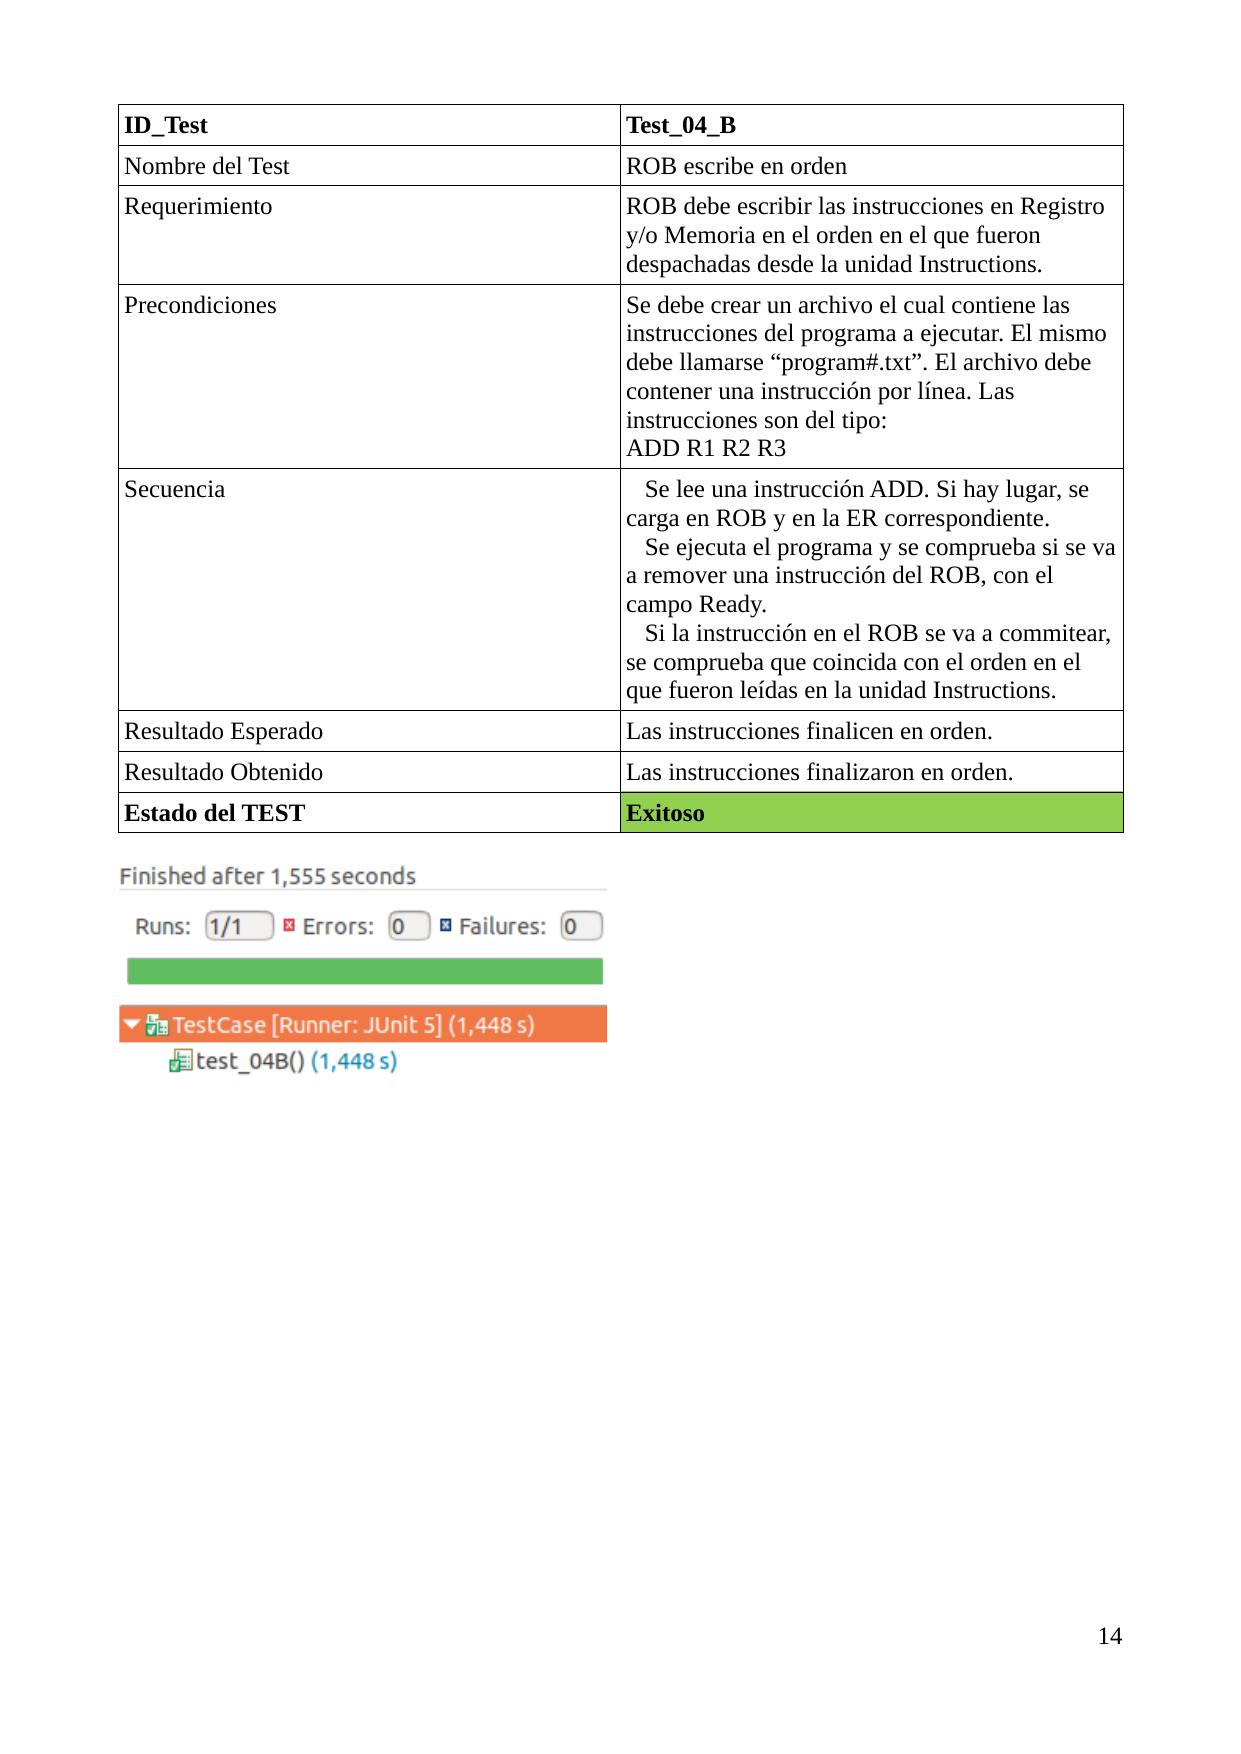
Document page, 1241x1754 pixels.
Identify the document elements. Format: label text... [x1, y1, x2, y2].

table_cell Las instrucciones finalizaron en orden. [621, 752, 1123, 791]
table_cell ROB escribe en orden [621, 146, 1123, 185]
table_cell Precondiciones [119, 285, 620, 468]
table_cell ROB debe escribir las instrucciones en Registro y/o Memoria en el orden en el que fueron despachadas desde la unidad Instructions. [621, 186, 1123, 283]
table_header Test_04_B [621, 105, 1123, 144]
picture [118, 861, 608, 1088]
table_cell Se lee una instrucción ADD. Si hay lugar, se carga en ROB y en la ER correspondiente. Se ejecuta el programa y se comprueba si se va a remover una instrucción del ROB, con el campo Ready. Si la instrucción en el ROB se va a commitear, se comprueba que coincida con el orden en el que fueron leídas en la unidad Instructions. [621, 469, 1123, 710]
table_cell Nombre del Test [119, 146, 620, 185]
table_cell Requerimiento [119, 186, 620, 283]
table_cell Resultado Obtenido [119, 752, 620, 791]
table_header ID_Test [119, 105, 620, 144]
table_cell Las instrucciones finalicen en orden. [621, 711, 1123, 751]
table_cell Secuencia [119, 469, 620, 710]
table_cell Estado del TEST [119, 793, 620, 832]
table_cell Resultado Esperado [119, 711, 620, 751]
table_cell Se debe crear un archivo el cual contiene las instrucciones del programa a ejecutar. El mismo debe llamarse “program#.txt”. El archivo debe contener una instrucción por línea. Las instrucciones son del tipo: ADD R1 R2 R3 [621, 285, 1123, 468]
table_cell Exitoso [621, 793, 1123, 832]
